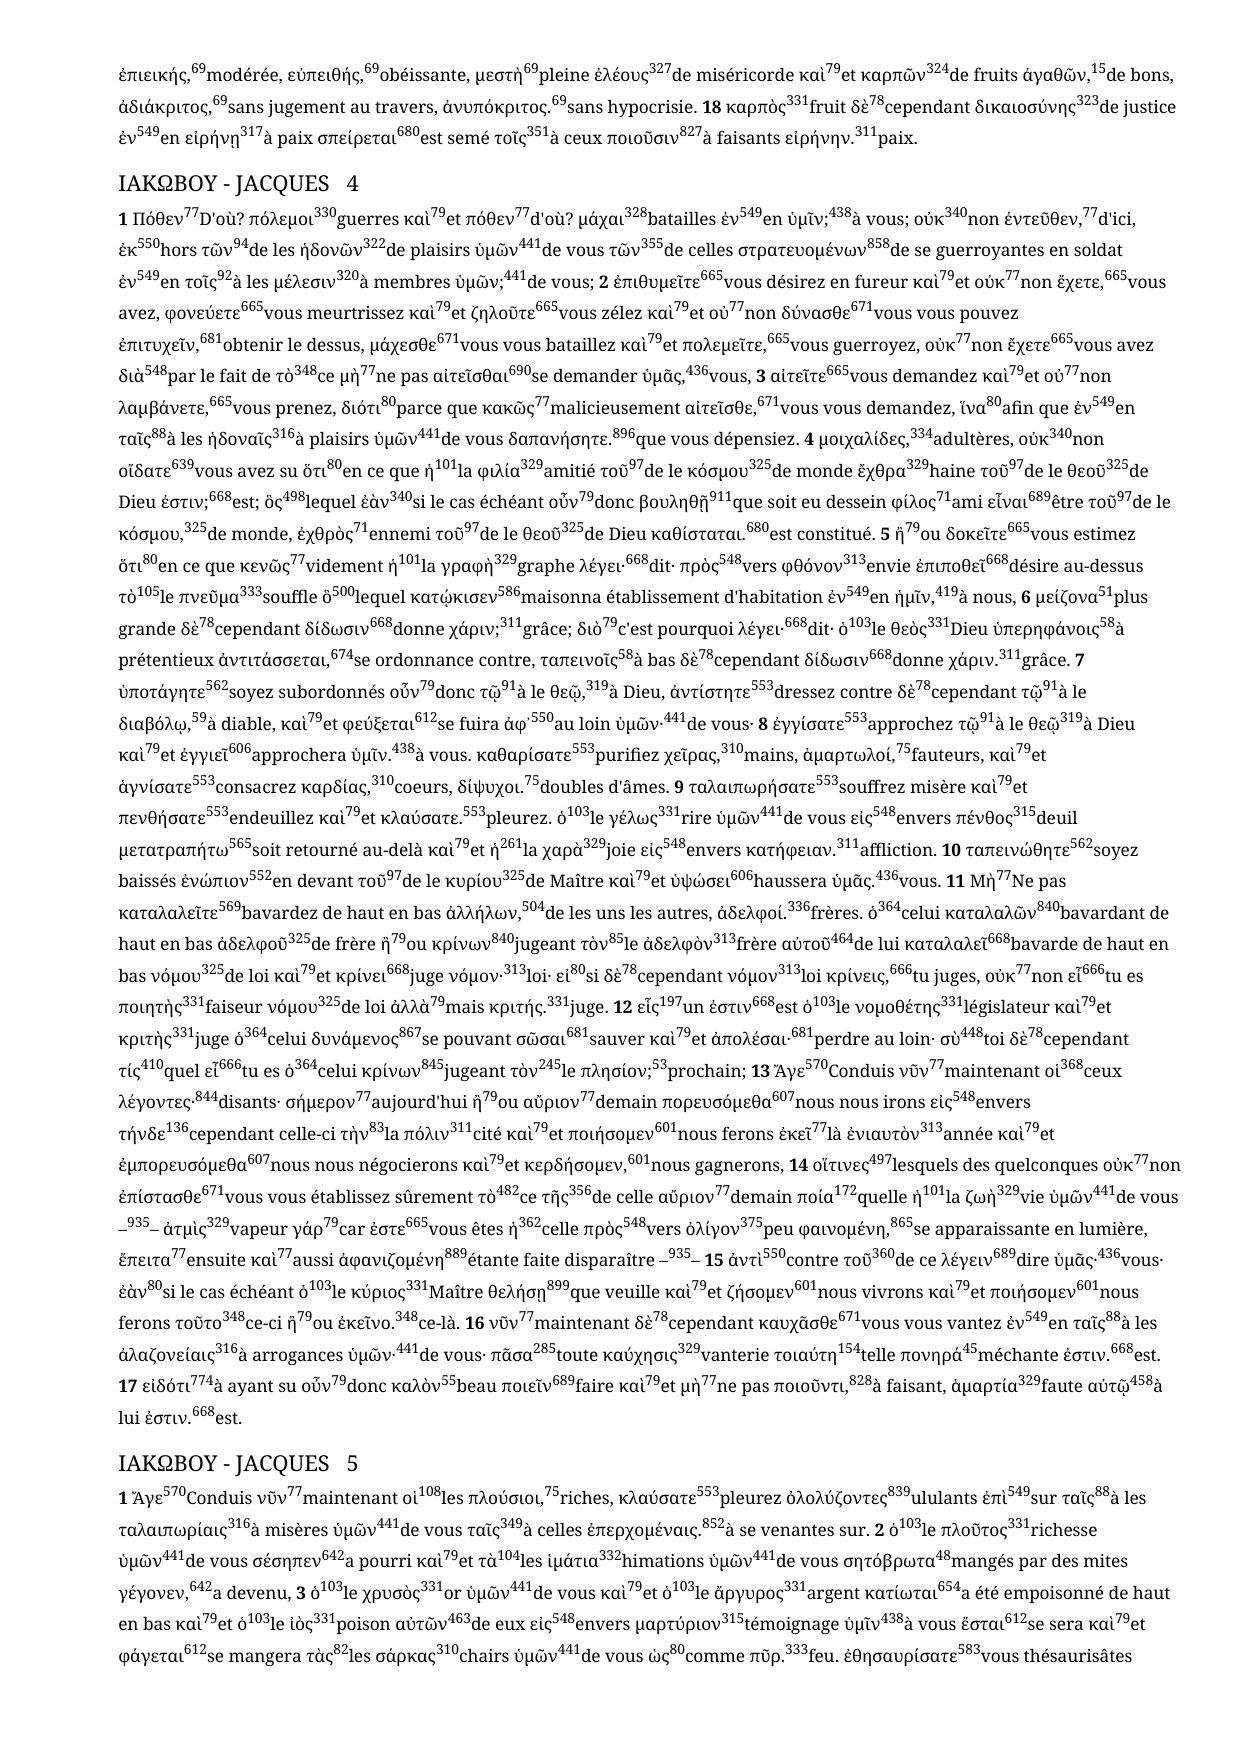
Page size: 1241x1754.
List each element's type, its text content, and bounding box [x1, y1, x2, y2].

text 1 Πόθεν77D'où? πόλεμοι330guerres καὶ79et πόθεν77d'où? μάχαι328batailles ἐν549en ὑμῖν;438à vous; οὐκ340non ἐντεῦθεν,77d'ici, ἐκ550hors τῶν94de les ἡδονῶν322de plaisirs ὑμῶν441de vous τῶν355de celles στρατευομένων858de se guerroyantes en soldat ἐν549en τοῖς92à les μέλεσιν320à membres ὑμῶν;441de vous; 2 ἐπιθυμεῖτε665vous désirez en fureur καὶ79et οὐκ77non ἔχετε,665vous avez, φονεύετε665vous meurtrissez καὶ79et ζηλοῦτε665vous zélez καὶ79et οὐ77non δύνασθε671vous vous pouvez ἐπιτυχεῖν,681obtenir le dessus, μάχεσθε671vous vous bataillez καὶ79et πολεμεῖτε,665vous guerroyez, οὐκ77non ἔχετε665vous avez διὰ548par le fait de τὸ348ce μὴ77ne pas αἰτεῖσθαι690se demander ὑμᾶς,436vous, 3 αἰτεῖτε665vous demandez καὶ79et οὐ77non λαμβάνετε,665vous prenez, διότι80parce que κακῶς77malicieusement αἰτεῖσθε,671vous vous demandez, ἵνα80afin que ἐν549en ταῖς88à les ἡδοναῖς316à plaisirs ὑμῶν441de vous δαπανήσητε.896que vous dépensiez. 4 μοιχαλίδες,334adultères, οὐκ340non οἴδατε639vous avez su ὅτι80en ce que ἡ101la φιλία329amitié τοῦ97de le κόσμου325de monde ἔχθρα329haine τοῦ97de le θεοῦ325de Dieu ἐστιν;668est; ὃς498lequel ἐὰν340si le cas échéant οὖν79donc βουληθῇ911que soit eu dessein φίλος71ami εἶναι689être τοῦ97de le κόσμου,325de monde, ἐχθρὸς71ennemi τοῦ97de le θεοῦ325de Dieu καθίσταται.680est constitué. 5 ἢ79ou δοκεῖτε665vous estimez ὅτι80en ce que κενῶς77videment ἡ101la γραφὴ329graphe λέγει·668dit· πρὸς548vers φθόνον313envie ἐπιποθεῖ668désire au-dessus τὸ105le πνεῦμα333souffle ὃ500lequel κατῴκισεν586maisonna établissement d'habitation ἐν549en ἡμῖν,419à nous, 6 μείζονα51plus grande δὲ78cependant δίδωσιν668donne χάριν;311grâce; διὸ79c'est pourquoi λέγει·668dit· ὁ103le θεὸς331Dieu ὑπερηφάνοις58à prétentieux ἀντιτάσσεται,674se ordonnance contre, ταπεινοῖς58à bas δὲ78cependant δίδωσιν668donne χάριν.311grâce. 7 ὑποτάγητε562soyez subordonnés οὖν79donc τῷ91à le θεῷ,319à Dieu, ἀντίστητε553dressez contre δὲ78cependant τῷ91à le διαβόλῳ,59à diable, καὶ79et φεύξεται612se fuira ἀφ᾽550au loin ὑμῶν·441de vous· 8 ἐγγίσατε553approchez τῷ91à le θεῷ319à Dieu καὶ79et ἐγγιεῖ606approchera ὑμῖν.438à vous. καθαρίσατε553purifiez χεῖρας,310mains, ἁμαρτωλοί,75fauteurs, καὶ79et ἁγνίσατε553consacrez καρδίας,310coeurs, δίψυχοι.75doubles d'âmes. 9 ταλαιπωρήσατε553souffrez misère καὶ79et πενθήσατε553endeuillez καὶ79et κλαύσατε.553pleurez. ὁ103le γέλως331rire ὑμῶν441de vous εἰς548envers πένθος315deuil μετατραπήτω565soit retourné au-delà καὶ79et ἡ261la χαρὰ329joie εἰς548envers κατήφειαν.311affliction. 10 ταπεινώθητε562soyez baissés ἐνώπιον552en devant τοῦ97de le κυρίου325de Maître καὶ79et ὑψώσει606haussera ὑμᾶς.436vous. 11 Μὴ77Ne pas καταλαλεῖτε569bavardez de haut en bas ἀλλήλων,504de les uns les autres, ἀδελφοί.336frères. ὁ364celui καταλαλῶν840bavardant de haut en bas ἀδελφοῦ325de frère ἢ79ou κρίνων840jugeant τὸν85le ἀδελφὸν313frère αὐτοῦ464de lui καταλαλεῖ668bavarde de haut en bas νόμου325de loi καὶ79et κρίνει668juge νόμον·313loi· εἰ80si δὲ78cependant νόμον313loi κρίνεις,666tu juges, οὐκ77non εἶ666tu es ποιητὴς331faiseur νόμου325de loi ἀλλὰ79mais κριτής.331juge. 12 εἷς197un ἐστιν668est ὁ103le νομοθέτης331législateur καὶ79et κριτὴς331juge ὁ364celui δυνάμενος867se pouvant σῶσαι681sauver καὶ79et ἀπολέσαι·681perdre au loin· σὺ448toi δὲ78cependant τίς410quel εἶ666tu es ὁ364celui κρίνων845jugeant τὸν245le πλησίον;53prochain; 13 Ἄγε570Conduis νῦν77maintenant οἱ368ceux λέγοντες·844disants· σήμερον77aujourd'hui ἢ79ou αὔριον77demain πορευσόμεθα607nous nous irons εἰς548envers τήνδε136cependant celle-ci τὴν83la πόλιν311cité καὶ79et ποιήσομεν601nous ferons ἐκεῖ77là ἐνιαυτὸν313année καὶ79et ἐμπορευσόμεθα607nous nous négocierons καὶ79et κερδήσομεν,601nous gagnerons, 14 οἵτινες497lesquels des quelconques οὐκ77non ἐπίστασθε671vous vous établissez sûrement τὸ482ce τῆς356de celle αὔριον77demain ποία172quelle ἡ101la ζωὴ329vie ὑμῶν441de vous –935– ἀτμὶς329vapeur γάρ79car ἐστε665vous êtes ἡ362celle πρὸς548vers ὀλίγον375peu φαινομένη,865se apparaissante en lumière, ἔπειτα77ensuite καὶ77aussi ἀφανιζομένη889étante faite disparaître –935– 15 ἀντὶ550contre τοῦ360de ce λέγειν689dire ὑμᾶς·436vous· ἐὰν80si le cas échéant ὁ103le κύριος331Maître θελήσῃ899que veuille καὶ79et ζήσομεν601nous vivrons καὶ79et ποιήσομεν601nous ferons τοῦτο348ce-ci ἢ79ou ἐκεῖνο.348ce-là. 16 νῦν77maintenant δὲ78cependant καυχᾶσθε671vous vous vantez ἐν549en ταῖς88à les ἀλαζονείαις316à arrogances ὑμῶν·441de vous· πᾶσα285toute καύχησις329vanterie τοιαύτη154telle πονηρά45méchante ἐστιν.668est. 17 εἰδότι774à ayant su οὖν79donc καλὸν55beau ποιεῖν689faire καὶ79et μὴ77ne pas ποιοῦντι,828à faisant, ἁμαρτία329faute αὐτῷ458à lui ἐστιν.668est. [118, 202, 1181, 1429]
text 1 Μὴ77Ne pas πολλοὶ286nombreux διδάσκαλοι330enseignants γίνεσθε,573que vous vous devenez, ἀδελφοί336frères μου,424de moi, εἰδότες782ayants sus ὅτι80en ce que μεῖζον6plus grand κρίμα315objet de jugement λημψόμεθα.607nous nous prendrons. 2 πολλὰ374nombreux γὰρ79car πταίομεν663nous trébuchons ἅπαντες.389en totalités. εἴ80si τις390un quelconque ἐν549en λόγῳ319à discours οὐ77non πταίει,668trébuche, οὗτος364celui-ci τέλειος22parfait ἀνὴρ331homme δυνατὸς71puissant χαλιναγωγῆσαι681mener avec frein καὶ77aussi ὅλον271tout entier τὸ247le σῶμα.315corps. 3 εἰ80si δὲ78cependant τῶν96de les ἵππων324de chevaux τοὺς84les χαλινοὺς312freins εἰς548envers τὰ86les στόματα314bouches βάλλομεν663nous jetons εἰς548envers τὸ348ce πείθεσθαι692être persuadé αὐτοὺς451eux ἡμῖν,419à nous, καὶ77aussi ὅλον271tout entier τὸ87le σῶμα315corps αὐτῶν463de eux μετάγομεν.663nous dirigeons. 4 ἰδοὺ306voici καὶ77aussi τὰ104les πλοῖα332navires τηλικαῦτα157ceux-ci aussi grands ὄντα841étants καὶ79et ὑπὸ550sous ἀνέμων324de vents σκληρῶν15de durs ἐλαυνόμενα892étants propulsés μετάγεται680est dirigé ὑπὸ550sous ἐλαχίστου18de moindre πηδαλίου327de gouvernail ὅπου80là où ἡ101la ὁρμὴ329impulsion τοῦ358de celui εὐθύνοντος834de rectifiant βούλεται.674se a dessein. 5 οὕτως77ainsi καὶ77aussi ἡ101la γλῶσσα329langue μικρὸν24petit μέλος333membre ἐστὶν668est καὶ79et μεγάλα54grands αὐχεῖ.668targue. ἰδοὺ306voici ἡλίκον158aussi grand que πῦρ333feu ἡλίκην136aussi grande que ὕλην311forêt ἀνάπτει.668allume de bas en haut. 6 καὶ79et ἡ101la γλῶσσα329langue πῦρ.333feu. ὁ103le κόσμος331monde τῆς95de la ἀδικίας323de injustice ἡ101la γλῶσσα329langue καθίσταται680est constitué ἐν549en τοῖς92à les μέλεσιν320à membres ἡμῶν423de nous ἡ362celle σπιλοῦσα838tachante ὅλον271tout entier τὸ87le σῶμα315corps καὶ79et φλογίζουσα838enflammante τὸν85le τροχὸν313roue τῆς95de la γενέσεως323de genèse καὶ79et φλογιζομένη889étante enflammée ὑπὸ550sous τῆς95de la γεέννης.323de géhenne. 7 πᾶσα285toute γὰρ79car φύσις329nature θηρίων326de bêtes sauvages τε79en outre καὶ79et πετεινῶν,326de volatiles, ἑρπετῶν326de reptiles τε79en outre καὶ79et ἐναλίων66de maritimes δαμάζεται680est dompté καὶ79et δεδάμασται654a été dompté τῇ89à la φύσει317à nature τῇ89à la ἀνθρωπίνῃ,8à humaine, 8 τὴν83la δὲ78cependant γλῶσσαν311langue οὐδεὶς390aucun δαμάσαι681dompter δύναται674se peut ἀνθρώπων,324de êtres humains, ἀκατάστατον24inétabli κακόν,73malicieux, μεστὴ69pleine ἰοῦ325de poison θανατηφόρου.16de porteur de trépas. 9 ἐν549en αὐτῇ456à elle εὐλογοῦμεν663nous élogions τὸν245le κύριον313Maître καὶ79et πατέρα313père καὶ79et ἐν549en αὐτῇ456à elle καταρώμεθα669nous nous faisons imprécation de haut en bas τοὺς84les ἀνθρώπους312êtres humains τοὺς345ceux καθ᾽548selon ὁμοίωσιν311assimilation θεοῦ325de Dieu γεγονότας·769ayants devenus· 10 ἐκ550hors τοῦ99de le αὐτοῦ152de même στόματος327de bouche ἐξέρχεται674se sort εὐλογία329éloge καὶ79et κατάρα.329imprécation de haut en bas. οὐ77non χρή,668est besoin, ἀδελφοί336frères μου,424de moi, ταῦτα365ces-ci οὕτως77ainsi γίνεσθαι.690se devenir. 11 μήτι340ne serait-ce que ἡ101la πηγὴ329source ἐκ550hors τῆς95de la αὐτῆς148de même ὀπῆς323de cavité βρύει668jaillit τὸ87le γλυκὺ55sucré καὶ79et τὸ87le πικρόν;55amer; 12 μὴ79ne pas δύναται,674se peut, ἀδελφοί336frères μου,424de moi, συκῆ329figuier ἐλαίας310oliviers ποιῆσαι681faire ἢ79ou ἄμπελος329vigne σῦκα;314figues; οὔτε79ni ἁλυκὸν6salée γλυκὺ6sucré ποιῆσαι681faire ὕδωρ.315eau. 13 Τίς410Quel σοφὸς71sage καὶ79et ἐπιστήμων71savant ἐν549en ὑμῖν;438à vous; δειξάτω556montre ἐκ550hors τῆς255de la καλῆς14de belle ἀναστροφῆς323de retournement de bas en haut τὰ86les ἔργα314travaux αὐτοῦ464de lui ἐν549en πραΰτητι317à douceur σοφίας.323de sagesse. 14 εἰ80si δὲ78cependant ζῆλον313zèle πικρὸν4amer ἔχετε665vous avez καὶ79et ἐριθείαν311rivalité ἐν549en τῇ89à la καρδίᾳ317à coeur ὑμῶν,441de vous, μὴ77ne pas κατακαυχᾶσθε573que vous vous vantez de haut en bas καὶ79et ψεύδεσθε573que vous vous mentez κατὰ550contre τῆς95de la ἀληθείας.323de vérité. 15 οὐκ77non ἔστιν668est αὕτη154celle-ci ἡ101la σοφία329sagesse ἄνωθεν77d'en haut κατερχομένη865se venante de haut en bas ἀλλ᾽79mais ἐπίγειος,69sur terre, ψυχική,69psychique, δαιμονιώδης.69démoniaque. 16 ὅπου80là où γὰρ79car ζῆλος331zèle καὶ79et ἐριθεία,329rivalité, ἐκεῖ77là ἀκαταστασία329instabilité καὶ79et πᾶν289tout φαῦλον24dérisoire πρᾶγμα.333acte. 17 ἡ101la δὲ78cependant ἄνωθεν77d'en haut σοφία329sagesse πρῶτον77premièrement μὲν77certes ἁγνή45consacrée ἐστιν,668est, ἔπειτα77ensuite εἰρηνική,69pacifique, ἐπιεικής,69modérée, εὐπειθής,69obéissante, μεστὴ69pleine ἐλέους327de miséricorde καὶ79et καρπῶν324de fruits ἀγαθῶν,15de bons, ἀδιάκριτος,69sans jugement au travers, ἀνυπόκριτος.69sans hypocrisie. 18 καρπὸς331fruit δὲ78cependant δικαιοσύνης323de justice ἐν549en εἰρήνῃ317à paix σπείρεται680est semé τοῖς351à ceux ποιοῦσιν827à faisants εἰρήνην.311paix. [118, 59, 1181, 150]
text ΙΑΚΩΒΟΥ - JACQUES 5 [118, 1448, 1181, 1478]
text 1 Ἄγε570Conduis νῦν77maintenant οἱ108les πλούσιοι,75riches, κλαύσατε553pleurez ὀλολύζοντες839ululants ἐπὶ549sur ταῖς88à les ταλαιπωρίαις316à misères ὑμῶν441de vous ταῖς349à celles ἐπερχομέναις.852à se venantes sur. 2 ὁ103le πλοῦτος331richesse ὑμῶν441de vous σέσηπεν642a pourri καὶ79et τὰ104les ἱμάτια332himations ὑμῶν441de vous σητόβρωτα48mangés par des mites γέγονεν,642a devenu, 3 ὁ103le χρυσὸς331or ὑμῶν441de vous καὶ79et ὁ103le ἄργυρος331argent κατίωται654a été empoisonné de haut en bas καὶ79et ὁ103le ἰὸς331poison αὐτῶν463de eux εἰς548envers μαρτύριον315témoignage ὑμῖν438à vous ἔσται612se sera καὶ79et φάγεται612se mangera τὰς82les σάρκας310chairs ὑμῶν441de vous ὡς80comme πῦρ.333feu. ἐθησαυρίσατε583vous thésaurisâtes ἐν549en ἐσχάταις205à dernières ἡμέραις.316à journées. 4 ἰδοὺ306voici ὁ103le μισθὸς331salaire τῶν96de les ἐργατῶν324de travailleurs τῶν357de ceux ἀμησάντων715de ayants fauchés τὰς82les χώρας310régions ὑμῶν441de vous ὁ364celui ἀφυστερημένος813ayant été retardé longuement ἀφ᾽550au loin ὑμῶν441de vous κράζει,668croasse, καὶ79et αἱ100les βοαὶ328beuglements τῶν357de ceux θερισάντων715de ayants moissonnés εἰς548envers τὰ86les ὦτα314oreilles κυρίου325de Maître σαβαὼθ324de Sabaoth εἰσελήλυθαν.641ont venus à l'intérieur. 5 ἐτρυφήσατε583vous vécûtes délicatesse ἐπὶ550sur τῆς95de la γῆς323de terre καὶ79et ἐσπαταλήσατε,583vous vécûtes délice, ἐθρέψατε583vous nourrîtes τὰς82les καρδίας310coeurs ὑμῶν441de vous ἐν549en ἡμέρᾳ317à journée σφαγῆς,323de égorgement, 6 κατεδικάσατε,583vous exécutâtes en justice de haut en bas, ἐφονεύσατε583vous meurtrîtes τὸν85le δίκαιον·53juste· οὐκ77non ἀντιτάσσεται674se ordonnance contre ὑμῖν.438à vous. 7 Μακροθυμήσατε553Éloignez fureur οὖν,79donc, ἀδελφοί,336frères, ἕως552jusqu'à ce que τῆς95de la παρουσίας323de présence τοῦ97de le κυρίου.325de Maître. ἰδοὺ306voici ὁ103le γεωργὸς331cultivateur ἐκδέχεται674se attend τὸν85le τίμιον4de valeur καρπὸν313fruit τῆς95de la γῆς323de terre μακροθυμῶν840éloignant fureur ἐπ᾽549sur αὐτῷ,458à lui, ἕως80jusqu'à ce que λάβῃ899que prenne πρόϊμον53précoce καὶ79et ὄψιμον.53tardif. 8 μακροθυμήσατε553éloignez fureur καὶ77aussi ὑμεῖς,447vous, στηρίξατε553fixez τὰς82les καρδίας310coeurs ὑμῶν,441de vous, ὅτι80en ce que ἡ101la παρουσία329présence τοῦ97de le κυρίου325de Maître ἤγγικεν.642a approché. 9 μὴ77ne pas στενάζετε,569soupirez, ἀδελφοί,336frères, κατ᾽550contre ἀλλήλων,504de les uns les autres, ἵνα80afin que μὴ77ne pas κριθῆτε·908que vous soyez jugé· ἰδοὺ306voici ὁ103le κριτὴς331juge πρὸ550d'avant τῶν94de les θυρῶν322de portes ἕστηκεν.642a dressé. 10 ὑπόδειγμα315sous-échantillon λάβετε,553prenez, ἀδελφοί,336frères, τῆς95de la κακοπαθείας323de souffrance du mal καὶ79et τῆς95de la μακροθυμίας323de distance de fureur τοὺς84les προφήτας312prophètes οἳ497lesquels ἐλάλησαν585bavardèrent ἐν549en τῷ93à le ὀνόματι321à nom κυρίου.325de Maître. 11 ἰδοὺ306voici μακαρίζομεν663nous estimons bienheureux τοὺς345ceux ὑπομείναντας·706ayants résistés en restant sous· τὴν83la ὑπομονὴν311résistance Ἰὼβ325de Iob ἠκούσατε583vous écoutâtes καὶ79et τὸ87le τέλος315achèvement κυρίου325de Maître εἴδετε,583vous vîtes, ὅτι80en ce que πολύσπλαγχνός71de grande entraille ἐστιν668est ὁ103le κύριος331Maître καὶ79et οἰκτίρμων.71compatissant. 12 Πρὸ550D'avant πάντων385de tous δέ,78cependant, ἀδελφοί336frères μου,424de moi, μὴ77ne pas ὀμνύετε569jurez μήτε79et ni τὸν85le οὐρανὸν313ciel μήτε79et ni τὴν83la γῆν311terre μήτε79et ni ἄλλον373autre τινὰ269un quelconque ὅρκον·313serment· ἤτω572soit δὲ78cependant ὑμῶν441de vous τὸ265le ναὶ333oui ναὶ333oui καὶ79et τὸ265le οὒ340non οὔ,340non, ἵνα80afin que μὴ77ne pas ὑπὸ548sous κρίσιν311jugement πέσητε.896que vous tombiez. 13 Κακοπαθεῖ668Souffre le mal τις390un quelconque ἐν549en ὑμῖν,438à vous, προσευχέσθω·576se prie· εὐθυμεῖ668est bien en fureur τις,390un quelconque, ψαλλέτω·572psalmodie· 14 ἀσθενεῖ668est infirme τις390un quelconque ἐν549en ὑμῖν,438à vous, προσκαλεσάσθω560se appelle auprès τοὺς84les πρεσβυτέρους52plus anciens τῆς95de la ἐκκλησίας323de église καὶ79et προσευξάσθωσαν559se prient ἐπ᾽548sur αὐτὸν452lui ἀλείψαντες720ayants huilés αὐτὸν452lui ἐλαίῳ321à huile d'olive ἐν549en τῷ93à le ὀνόματι321à nom τοῦ97de le κυρίου.325de Maître. 15 καὶ79et ἡ101la εὐχὴ329souhait τῆς95de la πίστεως323de croyance σώσει606sauvera τὸν346celui κάμνοντα822fatiguant καὶ79et ἐγερεῖ606éveillera αὐτὸν452lui ὁ103le κύριος·331Maître· κἂν80et si ἁμαρτίας310fautes ᾖ921que soit πεποιηκώς,783ayant fait, ἀφεθήσεται619sera abandonné αὐτῷ.458à lui. 16 ἐξομολογεῖσθε573que vous vous avouez à l'excès οὖν79donc ἀλλήλοις502à les uns les autres τὰς242les ἁμαρτίας310fautes καὶ79et προσεύχεσθε573que vous vous priez ὑπὲρ550au-dessus ἀλλήλων,504de les uns les autres, ὅπως80de telle manière que ἰαθῆτε.908que vous soyez guéri. πολὺ375nombreux ἰσχύει668a la ténacité δέησις329supplication δικαίου65de juste ἐνεργουμένη.865se énergisante. 17 Ἠλίας331Élia ἄνθρωπος331être humain ἦν625était ὁμοιοπαθὴς22de similaire souffrance ἡμῖν419à nous καὶ79et προσευχῇ317à prière προσηύξατο592se pria τοῦ360de ce μὴ77ne pas βρέξαι,681pleuvoir, καὶ79et οὐκ77non ἔβρεξεν586plut ἐπὶ550sur τῆς95de la γῆς323de terre ἐνιαυτοὺς312années τρεῖς178trois καὶ79et μῆνας312mois ἕξ·178six· 18 καὶ79et πάλιν77de nouveau προσηύξατο,592se pria, καὶ79et ὁ103le οὐρανὸς331ciel ὑετὸν313pluie ἔδωκεν586donna καὶ79et ἡ101la γῆ329terre ἐβλάστησεν586germa τὸν85le καρπὸν313fruit αὐτῆς.462de elle. 19 Ἀδελφοί336Frères μου,424de moi, ἐάν80si le cas échéant τις390un quelconque ἐν549en ὑμῖν438à vous πλανηθῇ911que soit égaré ἀπὸ550au loin τῆς95de la ἀληθείας323de vérité καὶ79et ἐπιστρέψῃ899que retourne au-dessus τις390un quelconque αὐτόν,452lui, 20 γινωσκέτω572connaisse ὅτι80en ce que ὁ364celui ἐπιστρέψας721ayant retourné au-dessus ἁμαρτωλὸν53fauteur ἐκ550hors πλάνης323de égarement ὁδοῦ323de chemin αὐτοῦ464de lui σώσει606sauvera ψυχὴν311âme αὐτοῦ464de lui ἐκ550hors θανάτου325de trépas καὶ79et καλύψει606couvrira πλῆθος315multitude ἁμαρτιῶν.322de fautes. [118, 1482, 1181, 1667]
text ΙΑΚΩΒΟΥ - JACQUES 4 [118, 168, 1181, 198]
